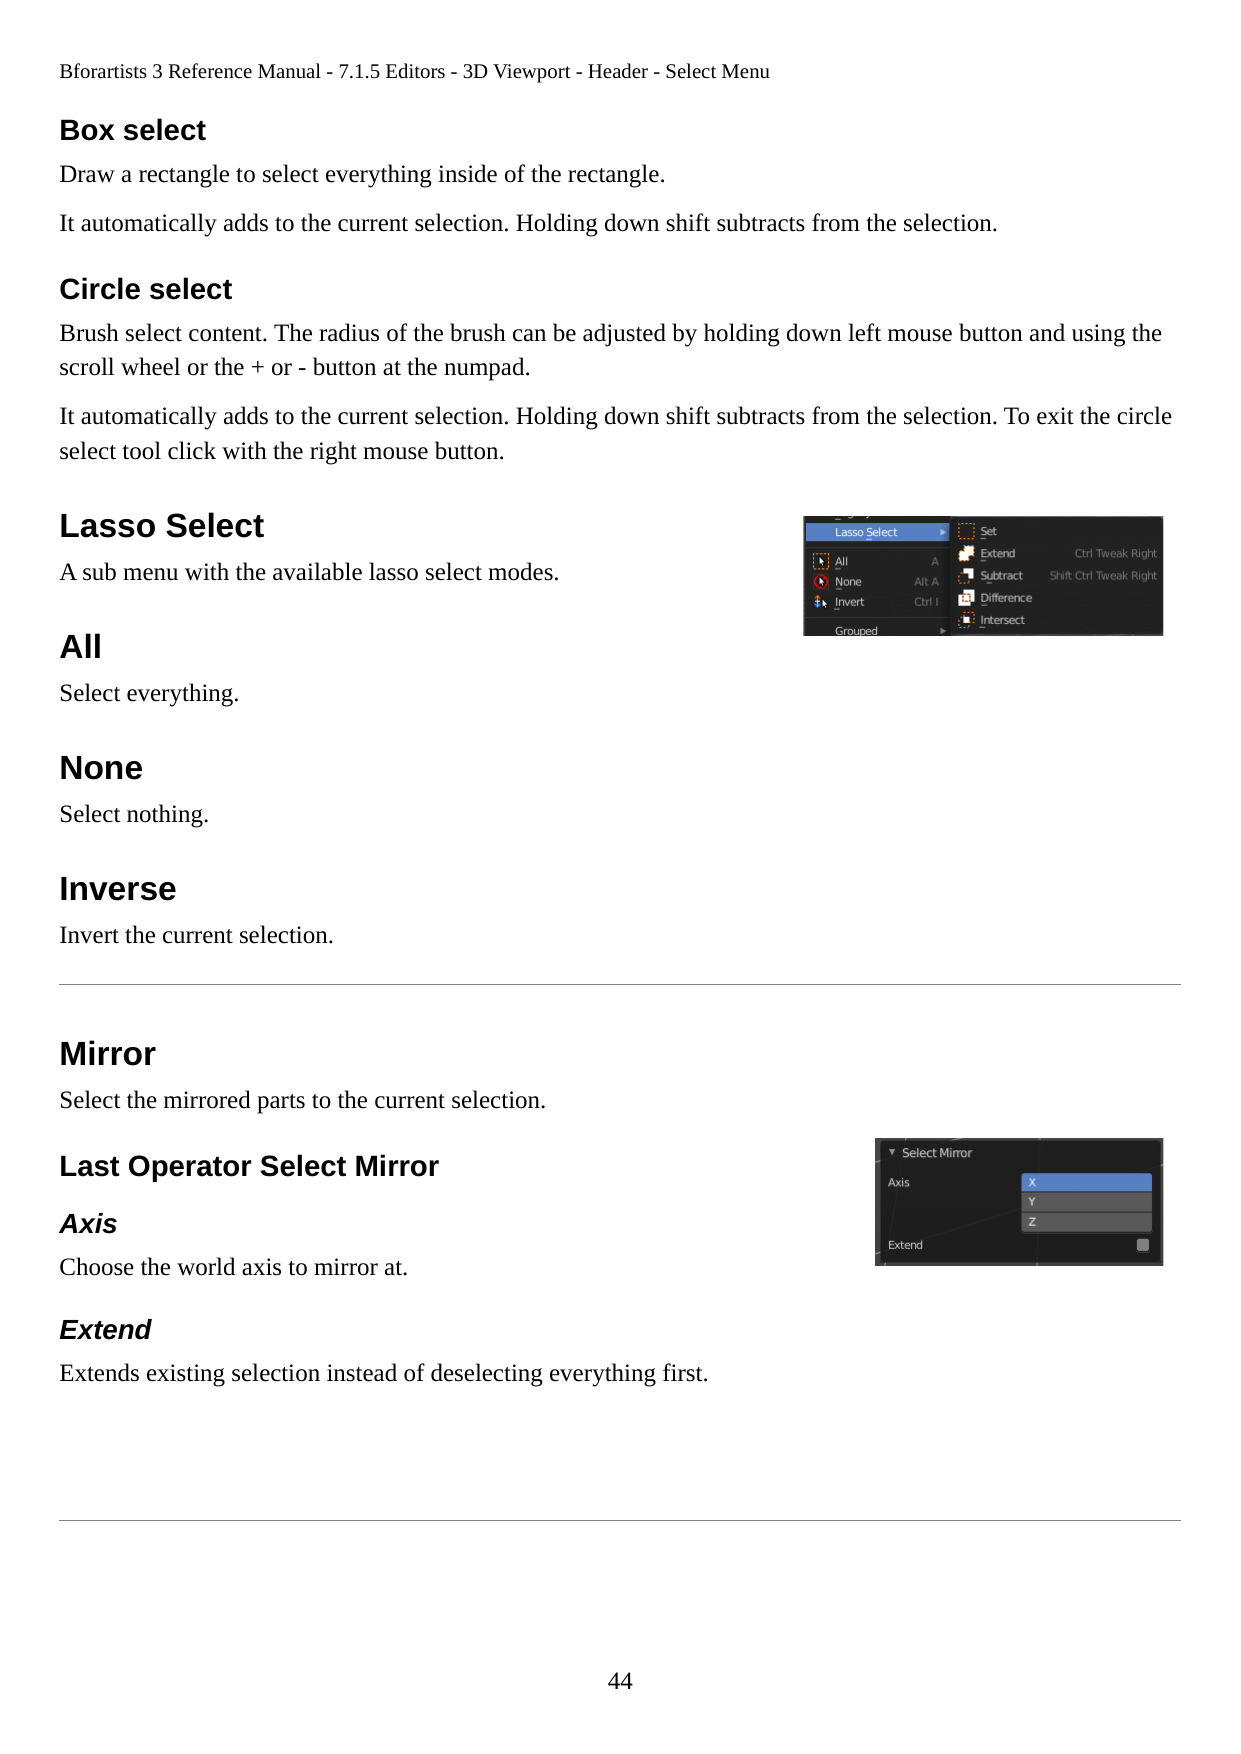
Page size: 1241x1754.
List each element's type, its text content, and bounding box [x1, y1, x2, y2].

picture [803, 516, 1164, 636]
text Select everything. [59, 678, 1181, 707]
text Choose the world axis to mirror at. [59, 1252, 1181, 1281]
picture [875, 1138, 1164, 1266]
subtitle All [59, 627, 1181, 665]
subtitle None [59, 748, 1181, 786]
subtitle Circle select [59, 272, 1181, 305]
text It automatically adds to the current selection. Holding down shift subtracts from the selection. [59, 208, 1181, 237]
subtitle Mirror [59, 1034, 1181, 1073]
subtitle Inverse [59, 869, 1181, 907]
text A sub menu with the available lasso select modes. [59, 557, 803, 586]
text Select the mirrored parts to the current selection. [59, 1085, 1181, 1114]
text It automatically adds to the current selection. Holding down shift subtracts from the selection. To exit the circle select tool click with the right mouse button. [59, 401, 1181, 464]
subtitle Extend [59, 1313, 1181, 1345]
subtitle [1164, 1149, 1181, 1183]
text Invert the current selection. [59, 920, 1181, 949]
subtitle Last Operator Select Mirror [59, 1149, 875, 1183]
subtitle [1164, 1208, 1181, 1239]
subtitle Axis [59, 1208, 875, 1239]
subtitle Box select [59, 113, 1181, 146]
text Brush select content. The radius of the brush can be adjusted by holding down left mouse button and using the scroll wheel or the + or - button at the numpad. [59, 318, 1181, 381]
text Extends existing selection instead of deselecting everything first. [59, 1358, 1181, 1387]
text Select nothing. [59, 799, 1181, 828]
text Draw a rectangle to select everything inside of the rectangle. [59, 159, 1181, 188]
subtitle Lasso Select [59, 506, 1181, 544]
